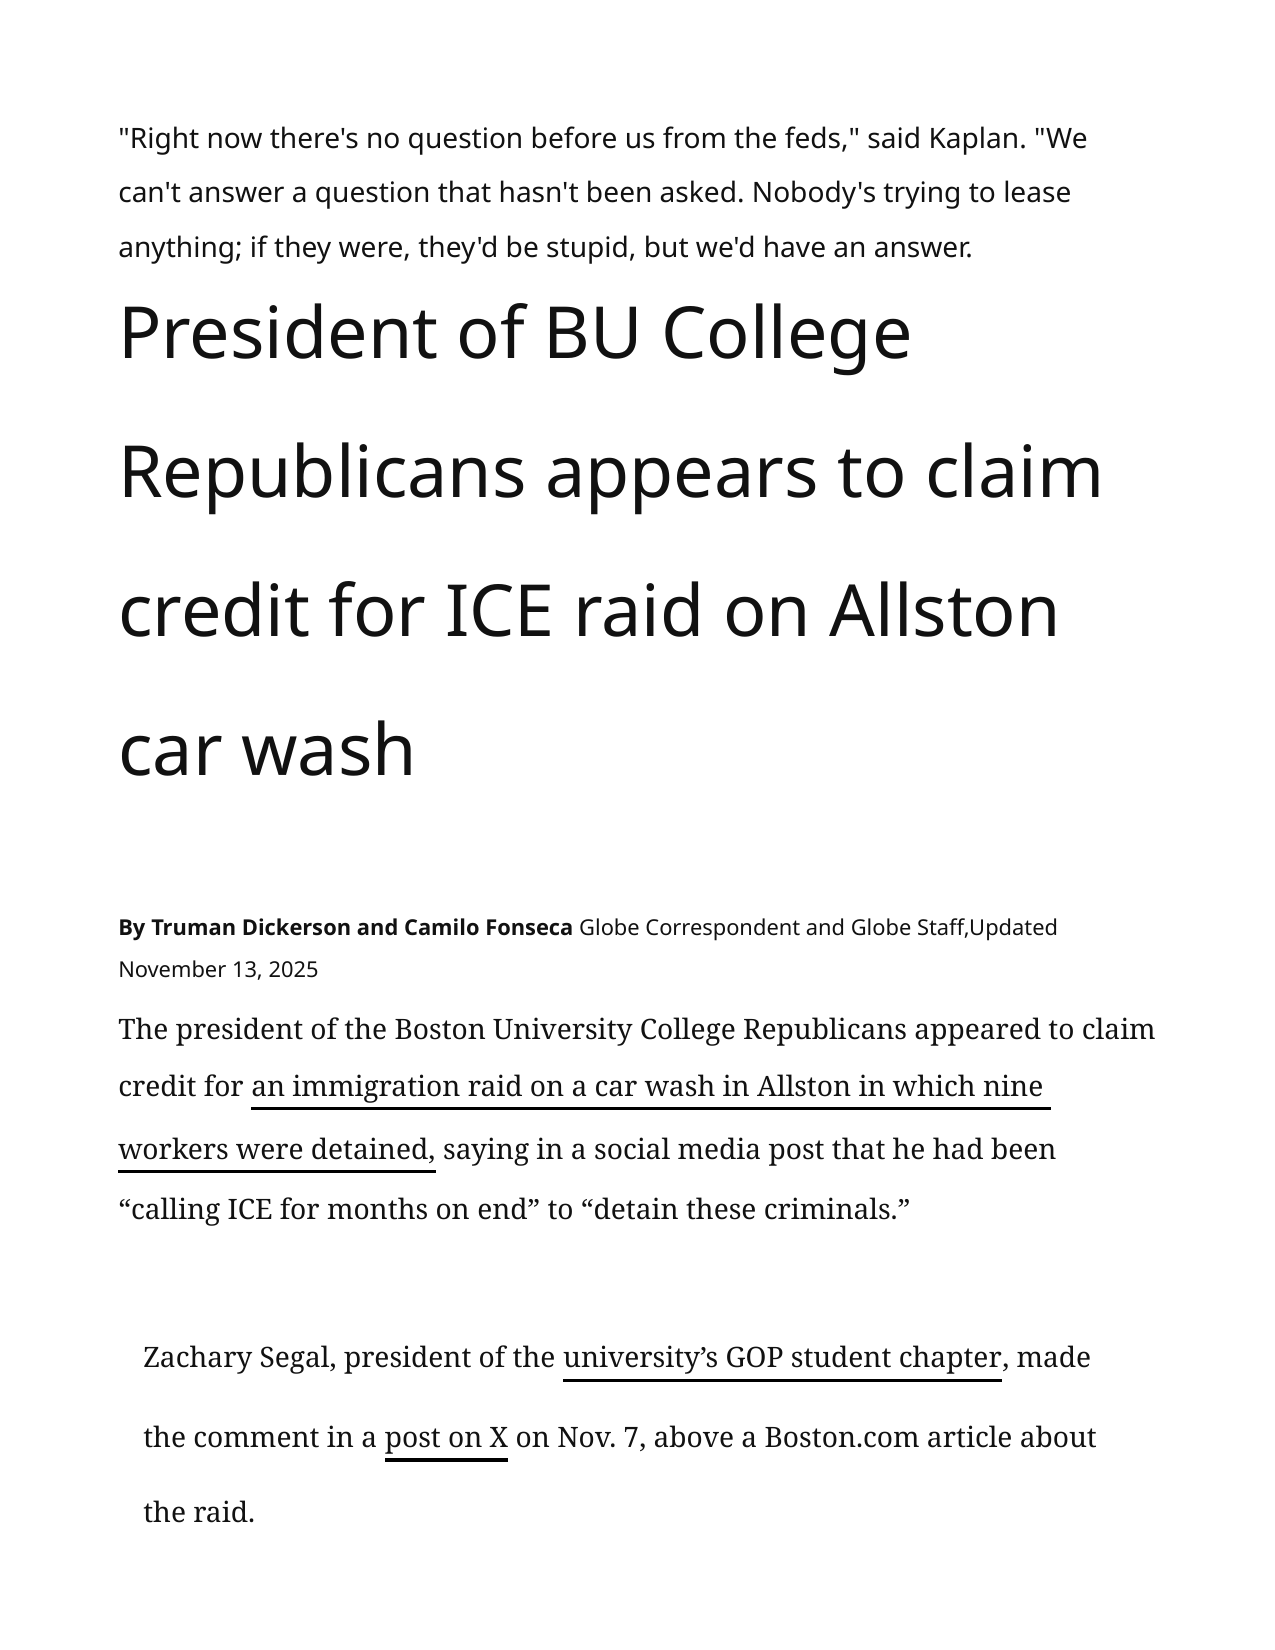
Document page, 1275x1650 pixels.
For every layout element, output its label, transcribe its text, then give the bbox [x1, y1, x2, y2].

text Zachary Segal, president of the university’s GOP student chapter, made the comment in a post on X on Nov. 7, above a Boston.com article about the raid. [143, 1337, 1132, 1531]
text The president of the Boston University College Republicans appeared to claim credit for an immigration raid on a car wash in Allston in which nine workers were detained, saying in a social media post that he had been “calling ICE for months on end” to “detain these criminals.” [118, 1009, 1157, 1228]
text By Truman Dickerson and Camilo Fonseca Globe Correspondent and Globe Staff,Updated November 13, 2025 [118, 912, 1144, 984]
text "Right now there's no question before us from the feds," said Kaplan. "We can't answer a question that hasn't been asked. Nobody's trying to lease anything; if they were, they'd be stupid, but we'd have an answer. [118, 118, 1157, 265]
subtitle President of BU College Republicans appears to claim credit for ICE raid on Allston car wash [118, 281, 1157, 796]
